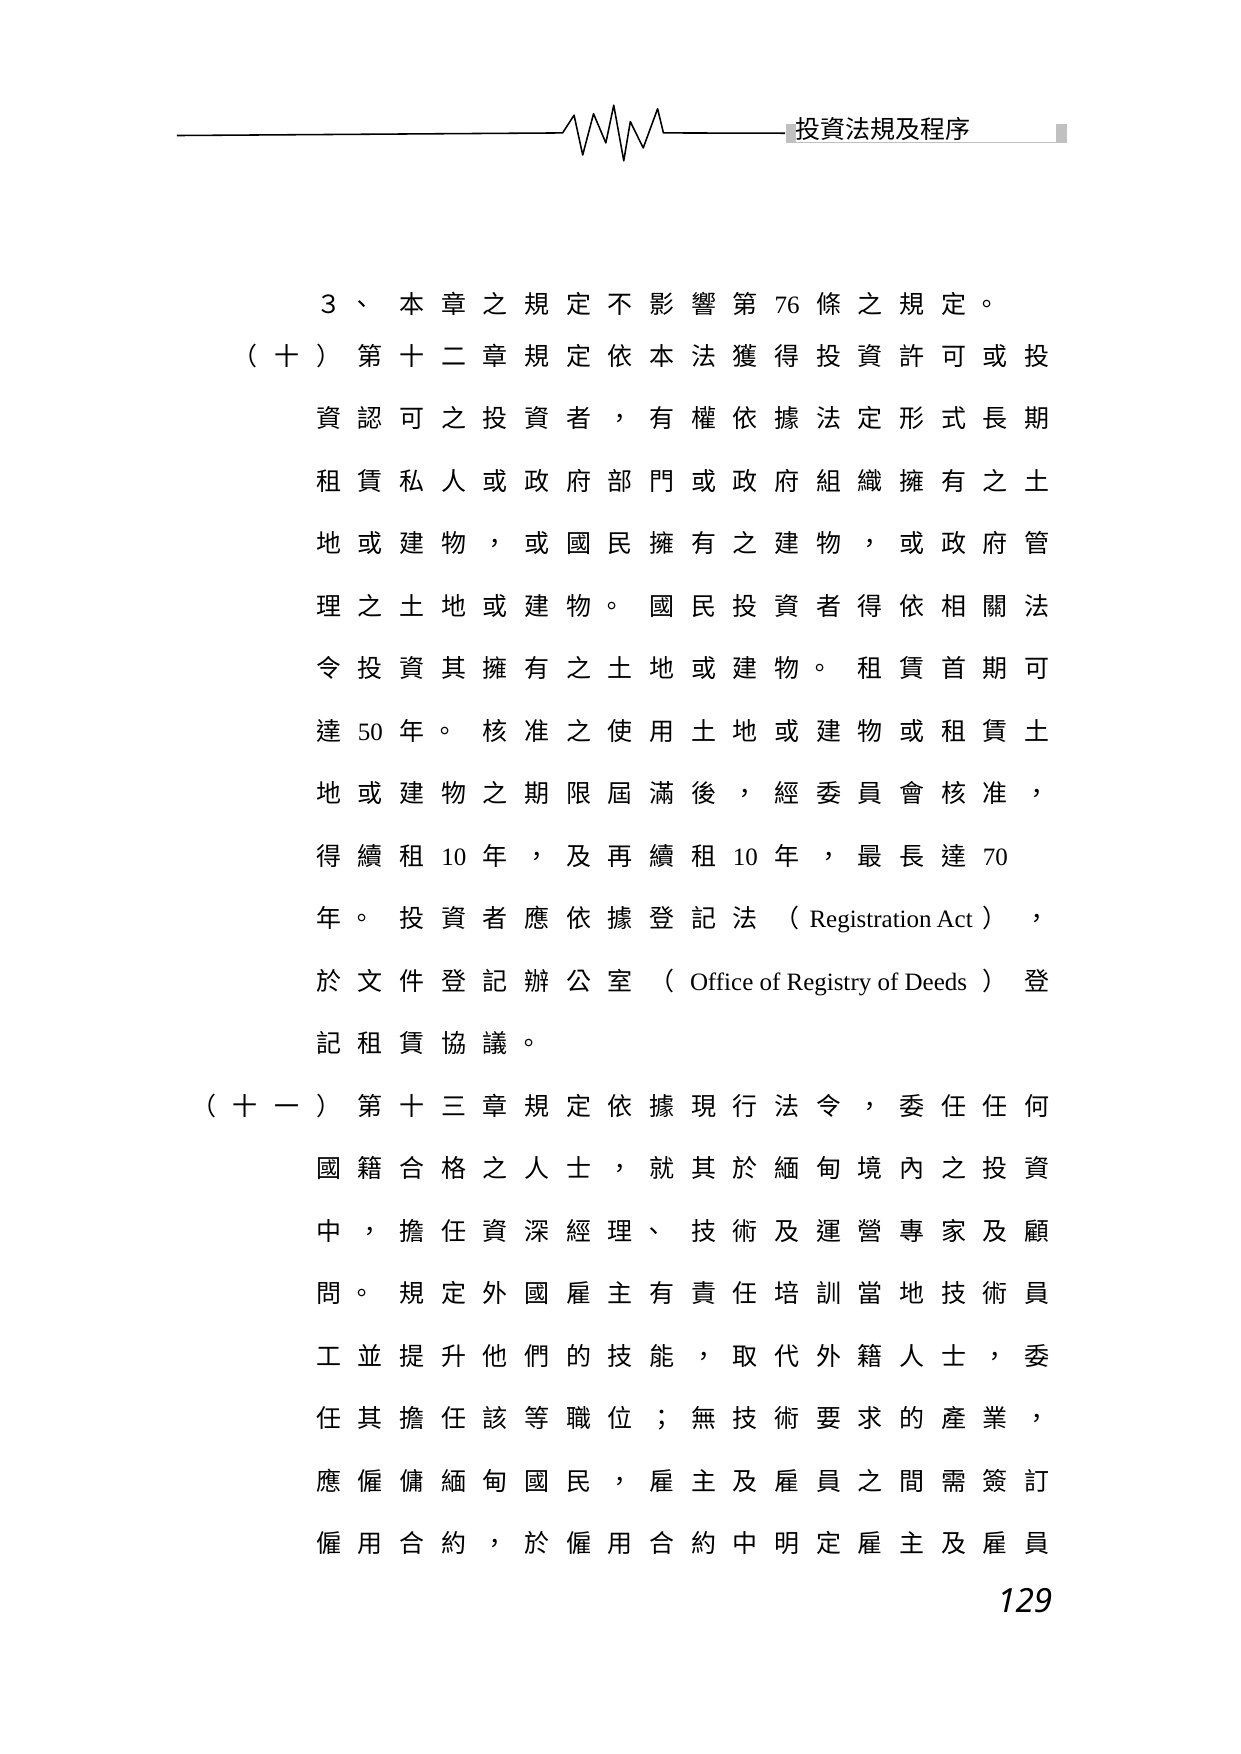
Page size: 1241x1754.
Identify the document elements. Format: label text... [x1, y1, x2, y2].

text （十）第十二章規定依本法獲得投資許可或投資認可之投資者，有權依據法定形式長期租賃私人或政府部門或政府組織擁有之土地或建物，或國民擁有之建物，或政府管理之土地或建物。國民投資者得依相關法令投資其擁有之土地或建物。租賃首期可達50年。核准之使用土地或建物或租賃土地或建物之期限屆滿後，經委員會核准，得續租10年，及再續租10年，最長達70年。投資者應依據登記法（Registration Act），於文件登記辦公室（Office of Registry of Deeds）登記租賃協議。 [207, 313, 1058, 1063]
text ３、本章之規定不影響第76條之規定。 [281, 250, 1058, 313]
text （十一）第十三章規定依據現行法令，委任任何國籍合格之人士，就其於緬甸境內之投資中，擔任資深經理、技術及運營專家及顧問。規定外國雇主有責任培訓當地技術員工並提升他們的技能，取代外籍人士，委任其擔任該等職位；無技術要求的產業，應僱傭緬甸國民，雇主及雇員之間需簽訂僱用合約，於僱用合約中明定雇主及雇員 [183, 1063, 1058, 1563]
